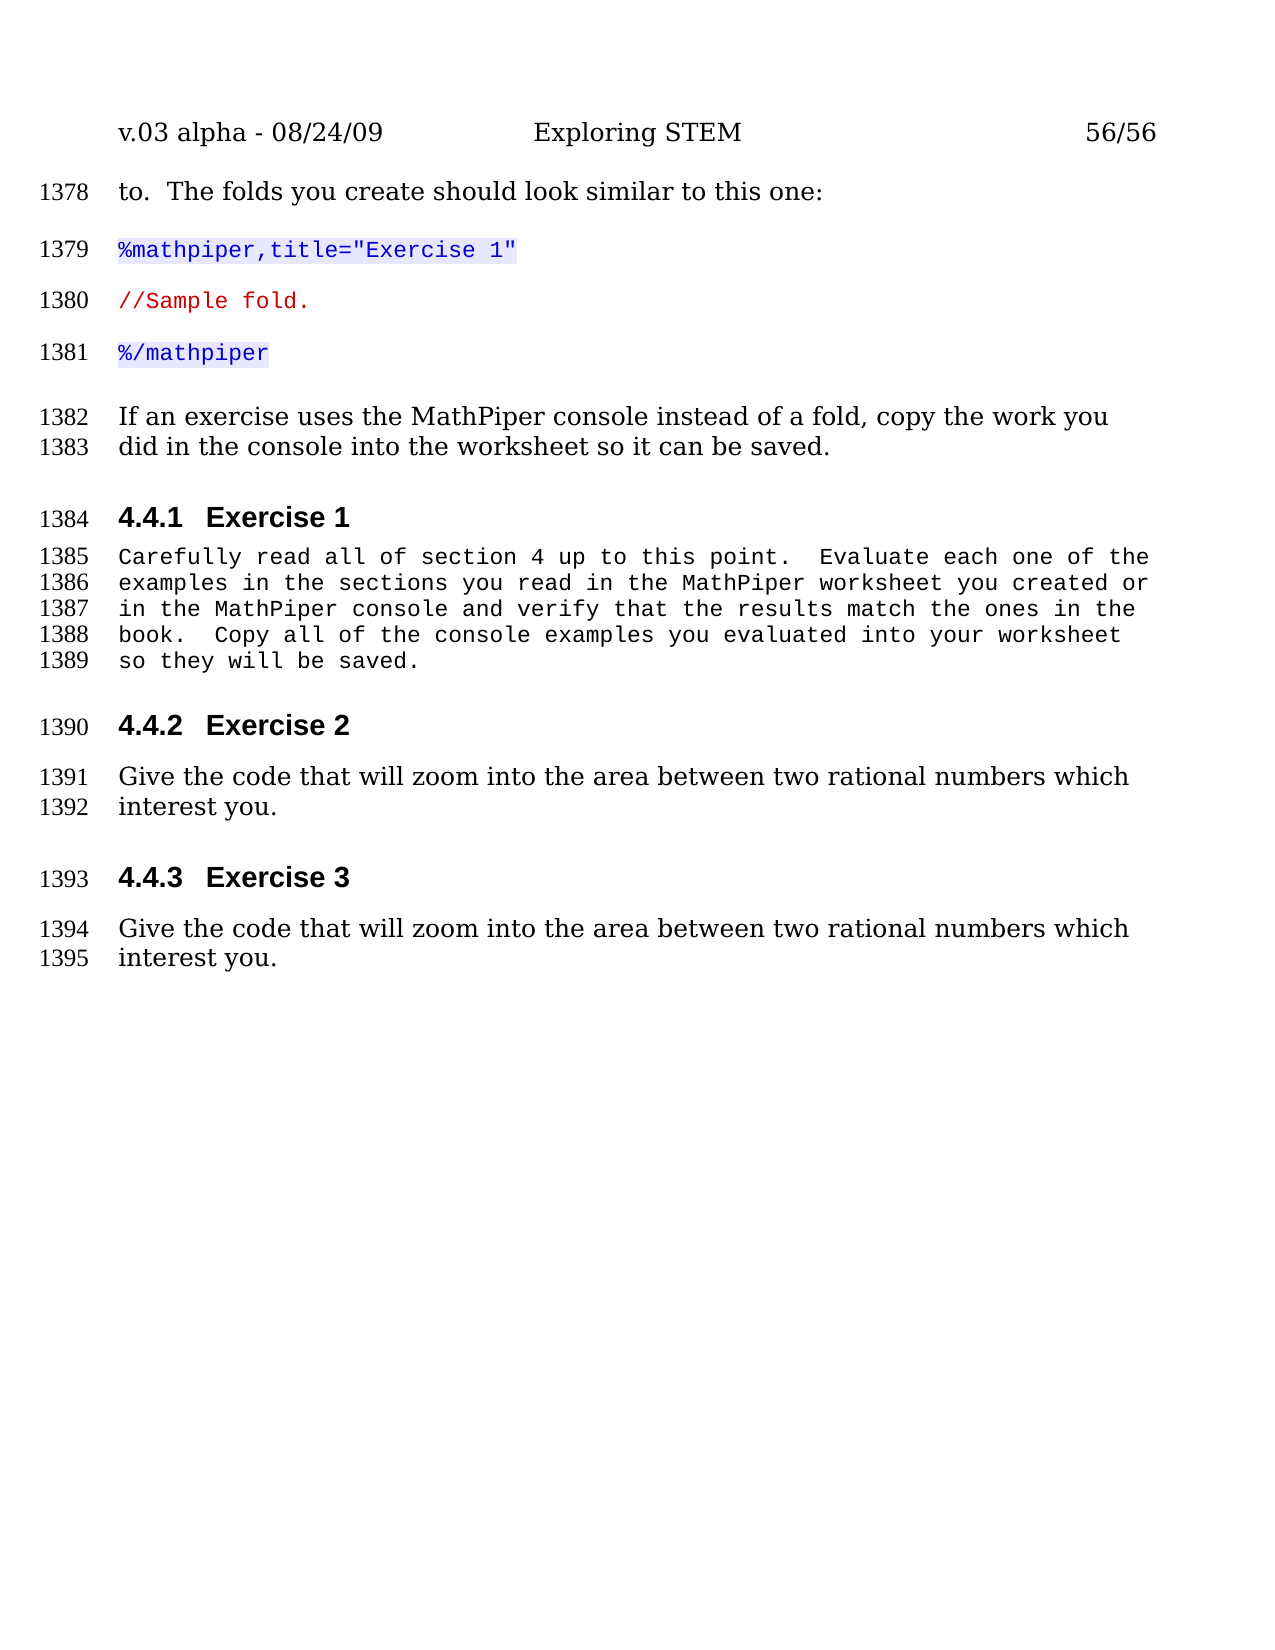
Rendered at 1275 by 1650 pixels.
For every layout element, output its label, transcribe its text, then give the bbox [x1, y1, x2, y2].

text Give the code that will zoom into the area between two rational numbers which interest you. [118, 914, 1157, 973]
text %/mathpiper [118, 342, 1157, 368]
text %mathpiper,title="Exercise 1" [118, 238, 1157, 264]
text If an exercise uses the MathPiper console instead of a fold, copy the work you did in the console into the worksheet so it can be saved. [118, 402, 1157, 461]
text //Sample fold. [118, 290, 1157, 316]
subtitle Exercise 3 [118, 860, 1157, 893]
subtitle Exercise 2 [118, 708, 1157, 742]
text Carefully read all of section 4 up to this point. Evaluate each one of the examples in the sections you read in the MathPiper worksheet you created or in the MathPiper console and verify that the results match the ones in the book. Copy all of the console examples you evaluated into your worksheet so they will be saved. [118, 545, 1157, 675]
subtitle Exercise 1 [118, 500, 1157, 533]
text to. The folds you create should look similar to this one: [118, 177, 1157, 206]
text Give the code that will zoom into the area between two rational numbers which interest you. [118, 763, 1157, 821]
